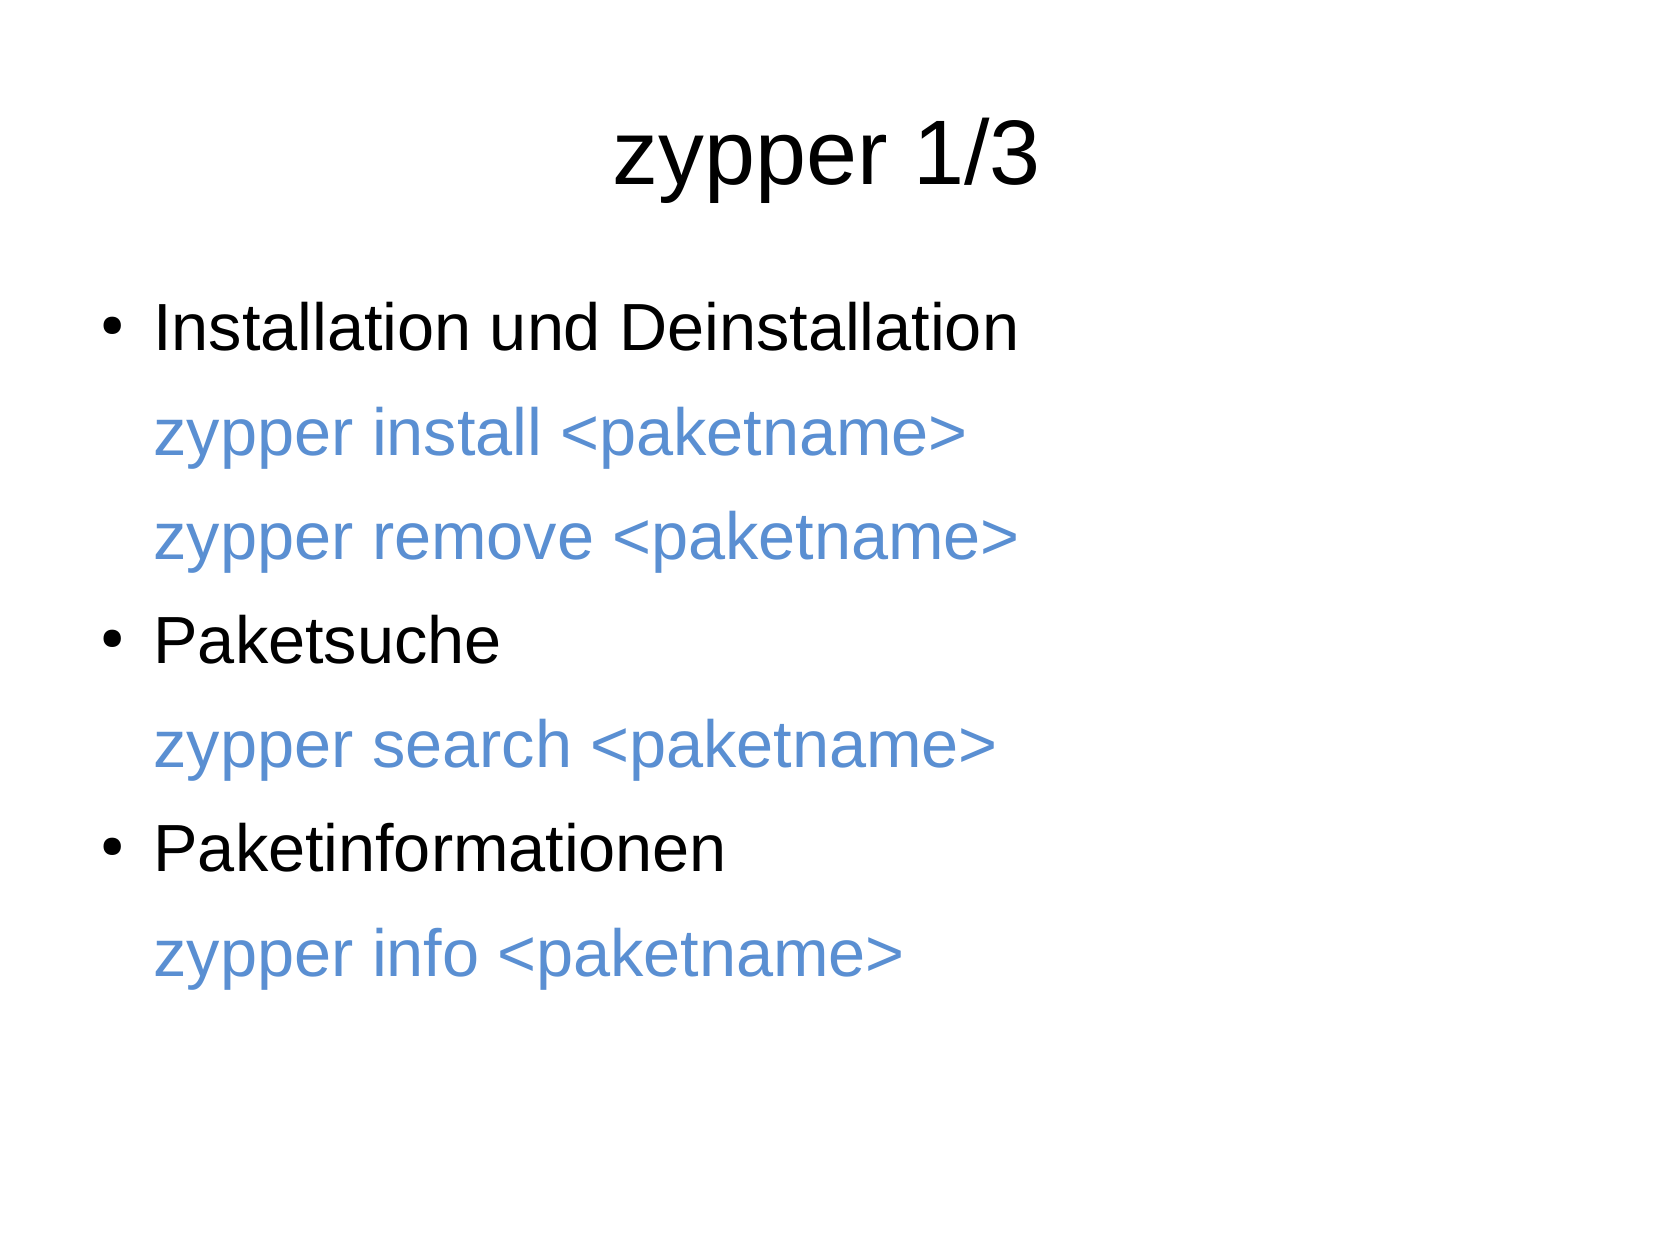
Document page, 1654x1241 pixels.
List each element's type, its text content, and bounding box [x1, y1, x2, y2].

title zypper 1/3 [82, 49, 1571, 257]
list Installation und Deinstallation zypper install <paketname> zypper remove <paketname> Paketsuche zypper search <paketname> Paketinformationen zypper info <paketname> [82, 290, 1571, 1010]
